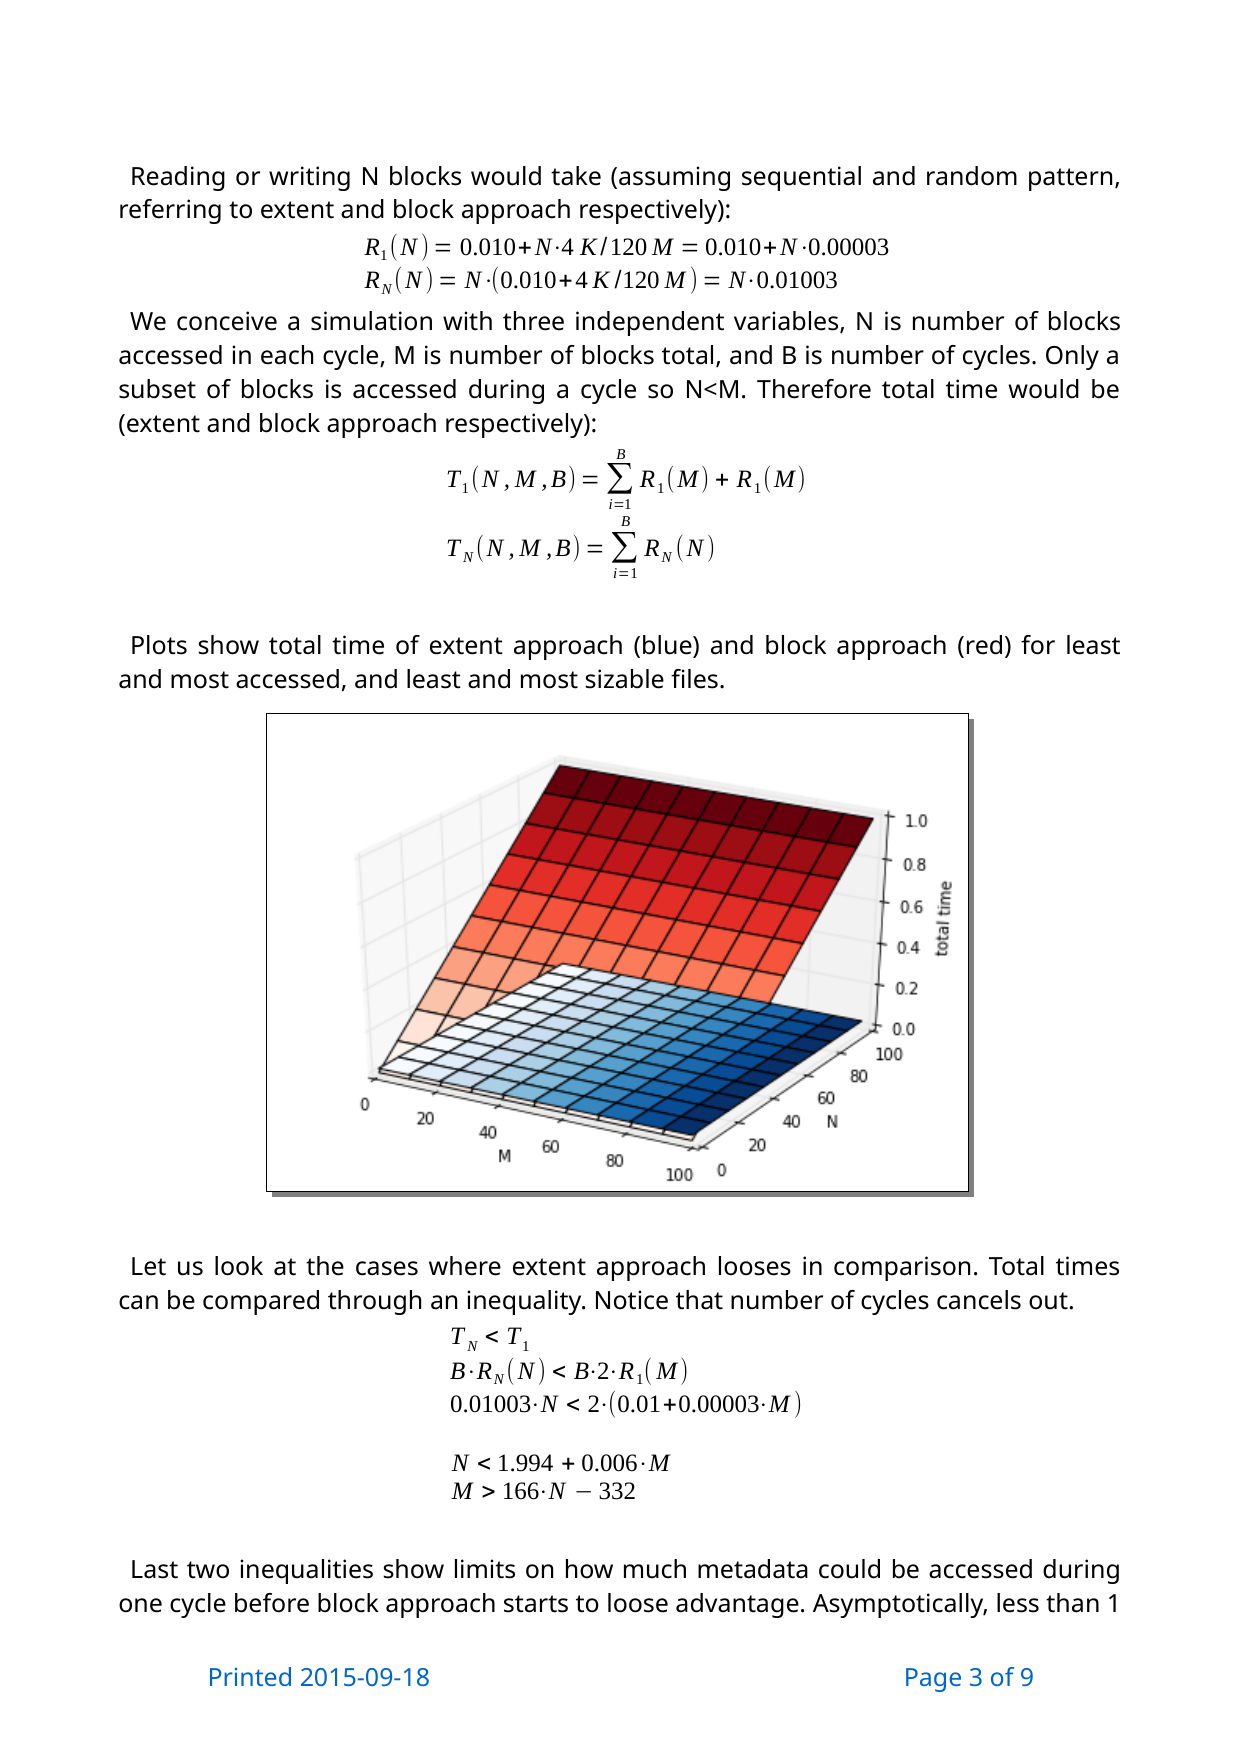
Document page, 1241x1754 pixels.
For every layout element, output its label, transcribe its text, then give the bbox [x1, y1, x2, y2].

picture [268, 716, 966, 1189]
text Plots show total time of extent approach (blue) and block approach (red) for least and most accessed, and least and most sizable files. [118, 627, 1122, 696]
text We conceive a simulation with three independent variables, N is number of blocks accessed in each cycle, M is number of blocks total, and B is number of cycles. Only a subset of blocks is accessed during a cycle so N<M. Therefore total time would be (extent and block approach respectively): [118, 303, 1122, 439]
text Last two inequalities show limits on how much metadata could be accessed during one cycle before block approach starts to loose advantage. Asymptotically, less than 1 [118, 1552, 1122, 1620]
text Let us look at the cases where extent approach looses in comparison. Total times can be compared through an inequality. Notice that number of cycles cancels out. [118, 1249, 1122, 1317]
text Reading or writing N blocks would take (assuming sequential and random pattern, referring to extent and block approach respectively): [118, 158, 1122, 226]
